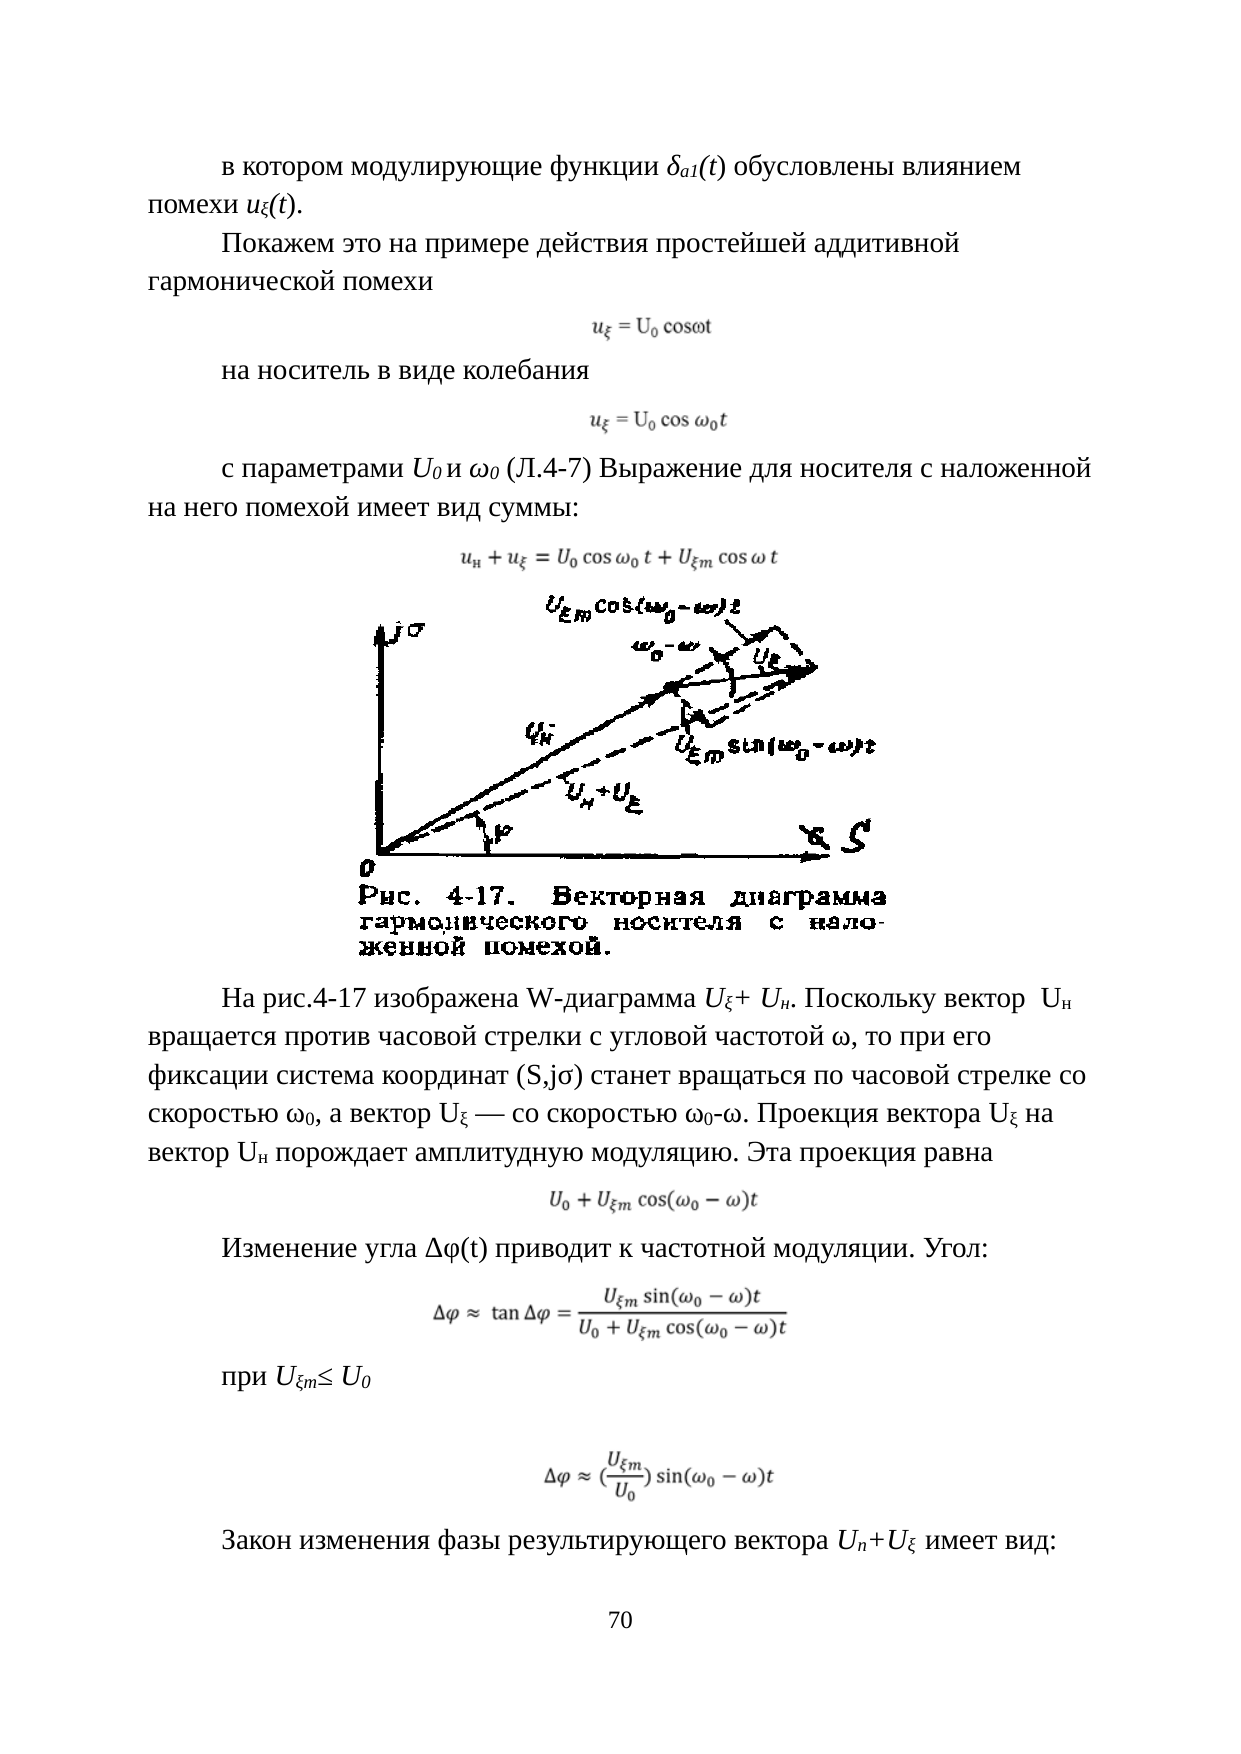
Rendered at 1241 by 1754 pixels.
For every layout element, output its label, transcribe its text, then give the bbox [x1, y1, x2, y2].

text на носитель в виде колебания [148, 352, 1092, 386]
text в котором модулирующие функции δа1(t) обусловлены влиянием помехи uξ(t). [148, 148, 1092, 220]
text при Uξm≤ U0 [148, 1358, 1092, 1392]
text На рис.4-17 изображена W-диаграмма Uξ+ Uн. Поскольку вектор Uн вращается против часовой стрелки с угловой частотой ω, то при его фиксации система координат (S,jσ) станет вращаться по часовой стрелке со скоростью ω0, а вектор Uξ — со скоростью ω0-ω. Проекция вектора Uξ на вектор Uн порождает амплитудную модуляцию. Эта проекция равна [148, 980, 1092, 1168]
text Закон изменения фазы результирующего вектора Un+Uξ имеет вид: [148, 1522, 1092, 1556]
text Покажем это на примере действия простейшей аддитивной гармонической помехи [148, 225, 1092, 297]
text с параметрами U0 и ω0 (Л.4-7) Выражение для носителя с наложенной на него помехой имеет вид суммы: [148, 450, 1092, 522]
text Изменение угла Δφ(t) приводит к частотной модуляции. Угол: [148, 1231, 1092, 1264]
